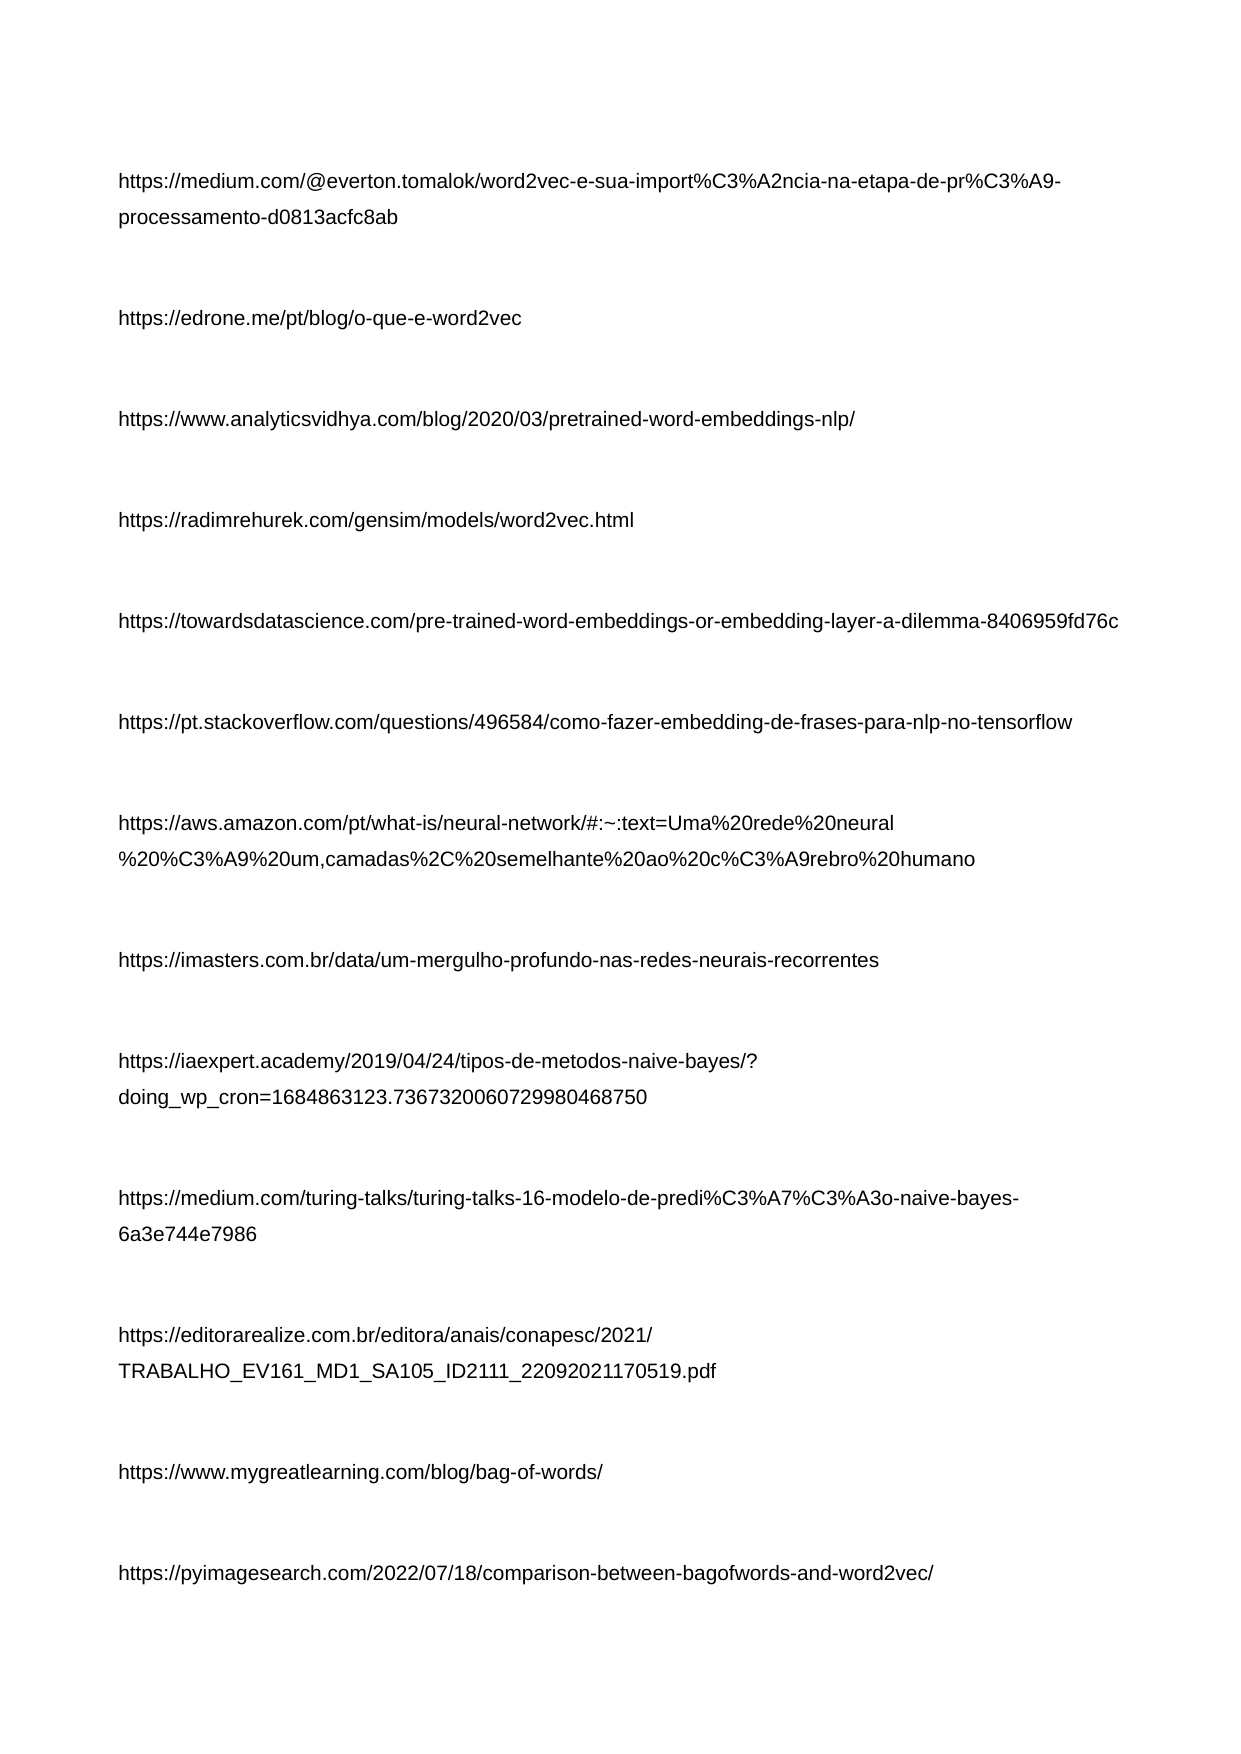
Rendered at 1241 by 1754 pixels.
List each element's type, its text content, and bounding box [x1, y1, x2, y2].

text https://aws.amazon.com/pt/what-is/neural-network/#:~:text=Uma%20rede%20neural%20%C3%A9%20um,camadas%2C%20semelhante%20ao%20c%C3%A9rebro%20humano [118, 811, 1122, 871]
text https://medium.com/@everton.tomalok/word2vec-e-sua-import%C3%A2ncia-na-etapa-de-pr%C3%A9-processamento-d0813acfc8ab [118, 169, 1122, 228]
text https://imasters.com.br/data/um-mergulho-profundo-nas-redes-neurais-recorrentes [118, 948, 1122, 972]
text https://towardsdatascience.com/pre-trained-word-embeddings-or-embedding-layer-a-dilemma-8406959fd76c [118, 609, 1122, 633]
text https://editorarealize.com.br/editora/anais/conapesc/2021/TRABALHO_EV161_MD1_SA105_ID2111_22092021170519.pdf [118, 1323, 1122, 1383]
text https://edrone.me/pt/blog/o-que-e-word2vec [118, 306, 1122, 329]
text https://www.analyticsvidhya.com/blog/2020/03/pretrained-word-embeddings-nlp/ [118, 407, 1122, 431]
text https://www.mygreatlearning.com/blog/bag-of-words/ [118, 1460, 1122, 1484]
text https://medium.com/turing-talks/turing-talks-16-modelo-de-predi%C3%A7%C3%A3o-naive-bayes-6a3e744e7986 [118, 1186, 1122, 1246]
text https://radimrehurek.com/gensim/models/word2vec.html [118, 508, 1122, 532]
text https://iaexpert.academy/2019/04/24/tipos-de-metodos-naive-bayes/?doing_wp_cron=1684863123.7367320060729980468750 [118, 1049, 1122, 1109]
text https://pyimagesearch.com/2022/07/18/comparison-between-bagofwords-and-word2vec/ [118, 1561, 1122, 1585]
text https://pt.stackoverflow.com/questions/496584/como-fazer-embedding-de-frases-para-nlp-no-tensorflow [118, 710, 1122, 734]
